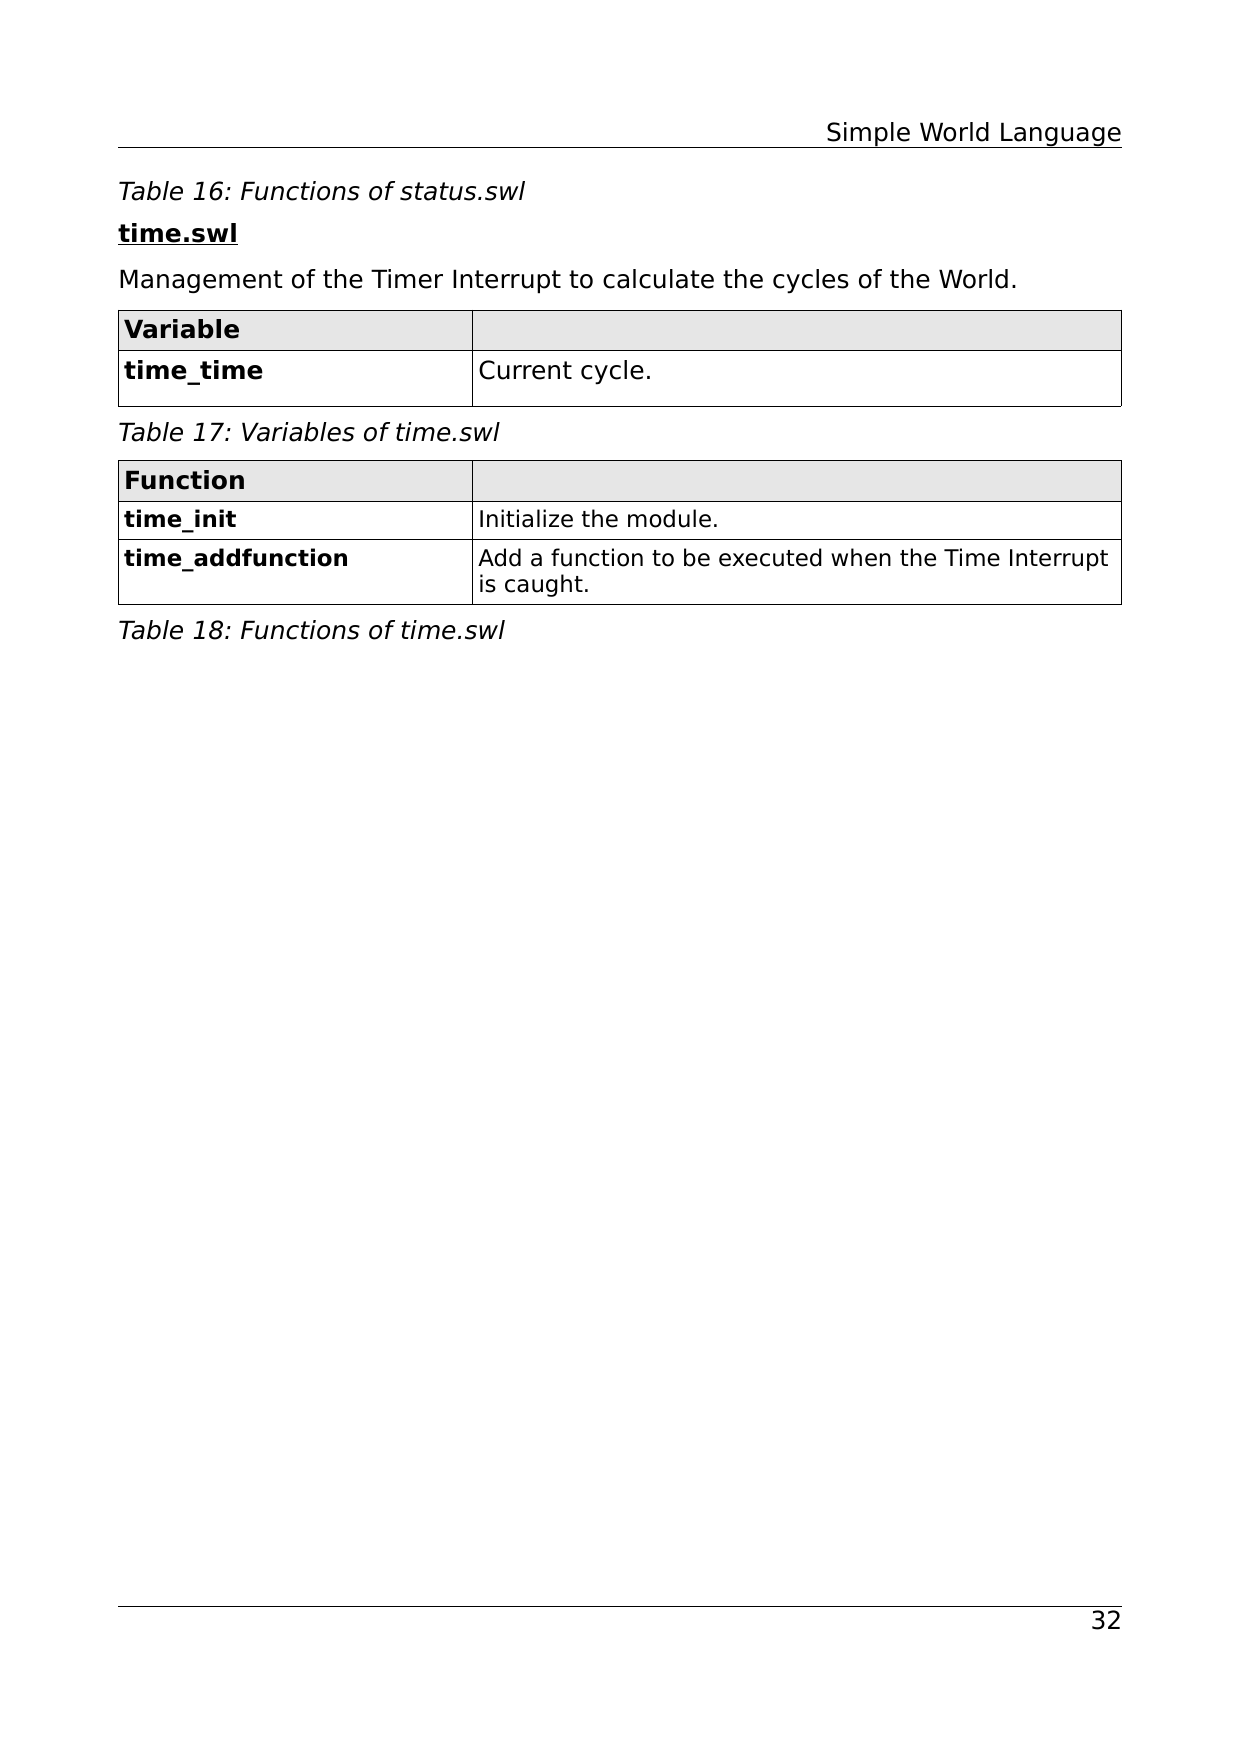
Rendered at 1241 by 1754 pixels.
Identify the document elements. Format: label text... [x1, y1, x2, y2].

table_header Function [119, 461, 472, 501]
title time.swl [118, 219, 1122, 248]
table_header Variable [119, 311, 472, 350]
table_cell Current cycle. [473, 351, 1121, 406]
table_cell Initialize the module. [473, 502, 1121, 539]
table_cell time_time [119, 351, 472, 406]
table_header [473, 461, 1121, 501]
table_cell time_init [119, 502, 472, 539]
table_cell time_addfunction [119, 540, 472, 604]
text Table 17: Variables of time.swl [118, 418, 1122, 448]
text Table 16: Functions of status.swl [118, 177, 1122, 206]
table_cell Add a function to be executed when the Time Interrupt is caught. [473, 540, 1121, 604]
text Table 18: Functions of time.swl [118, 617, 1122, 646]
text Management of the Timer Interrupt to calculate the cycles of the World. [118, 266, 1122, 295]
table_header [473, 311, 1121, 350]
